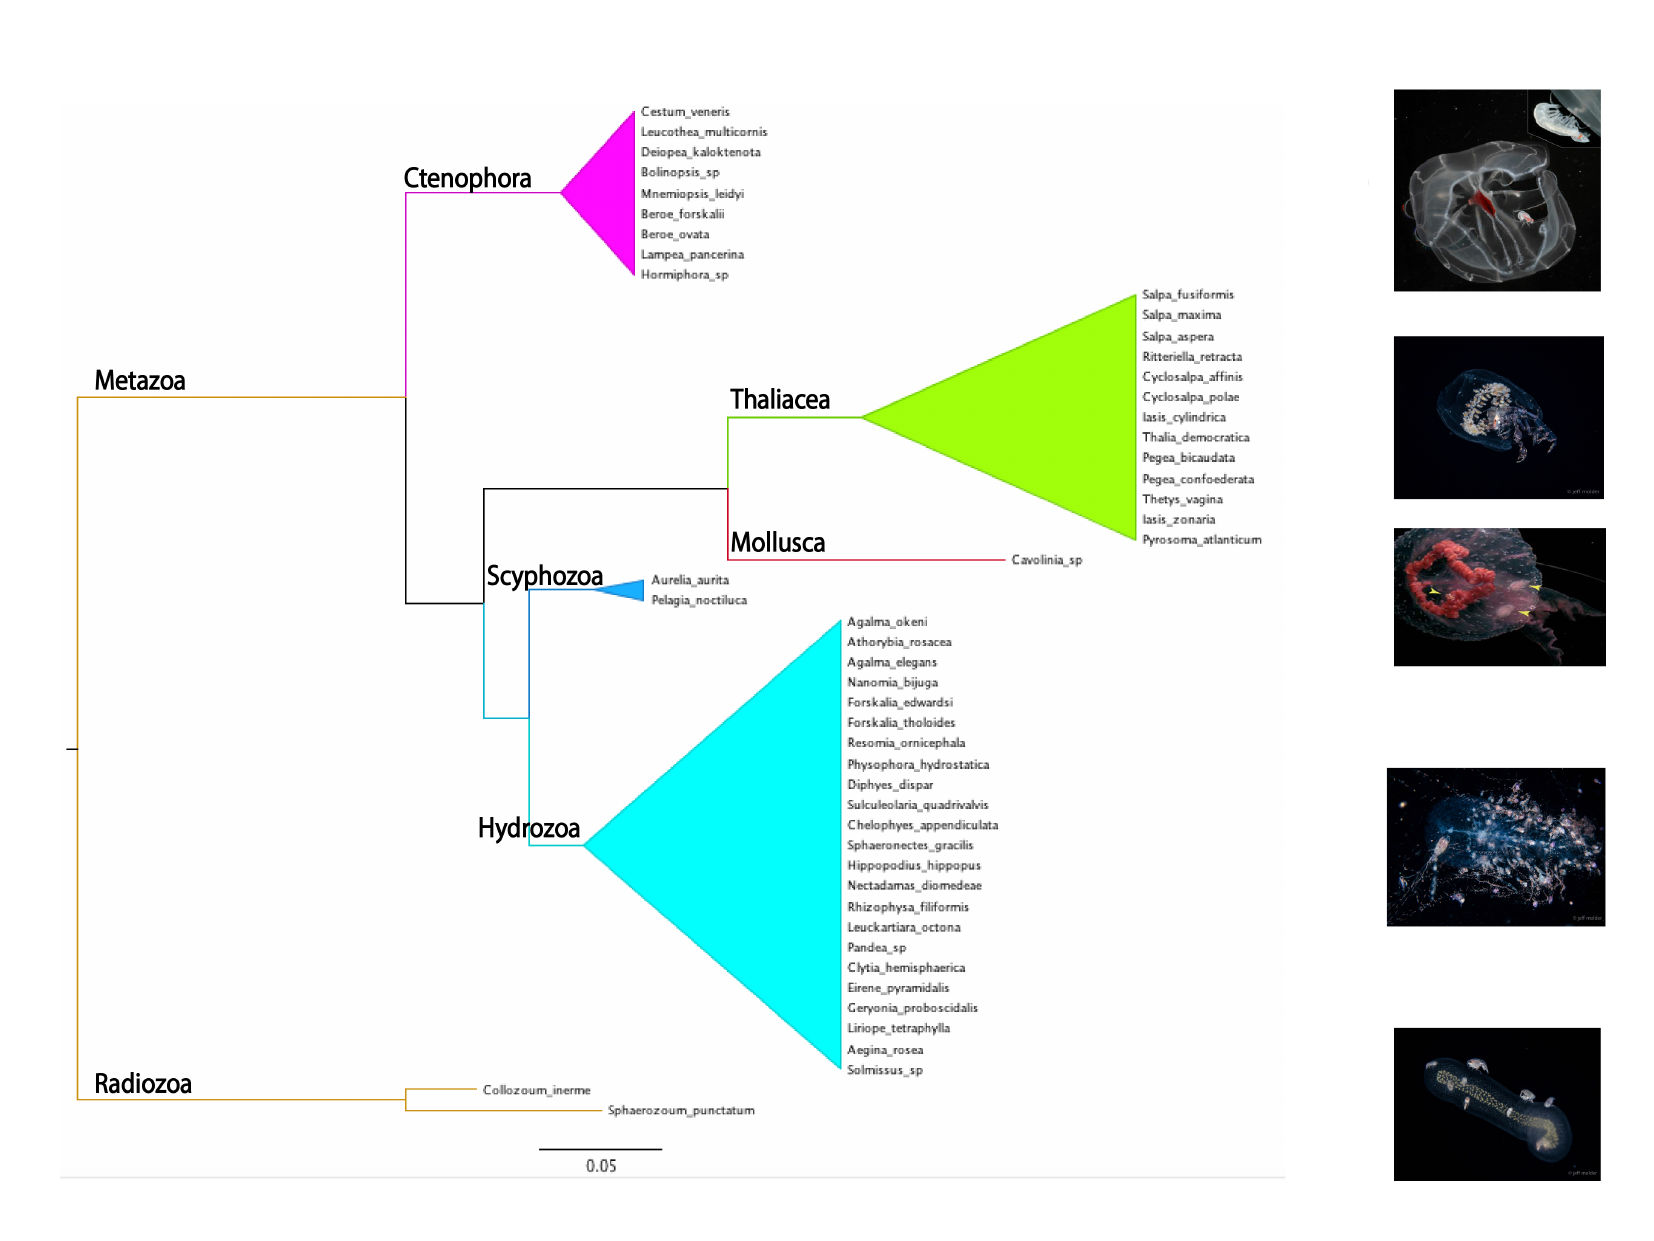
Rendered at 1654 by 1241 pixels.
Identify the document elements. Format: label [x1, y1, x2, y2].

picture [60, 89, 1606, 1181]
